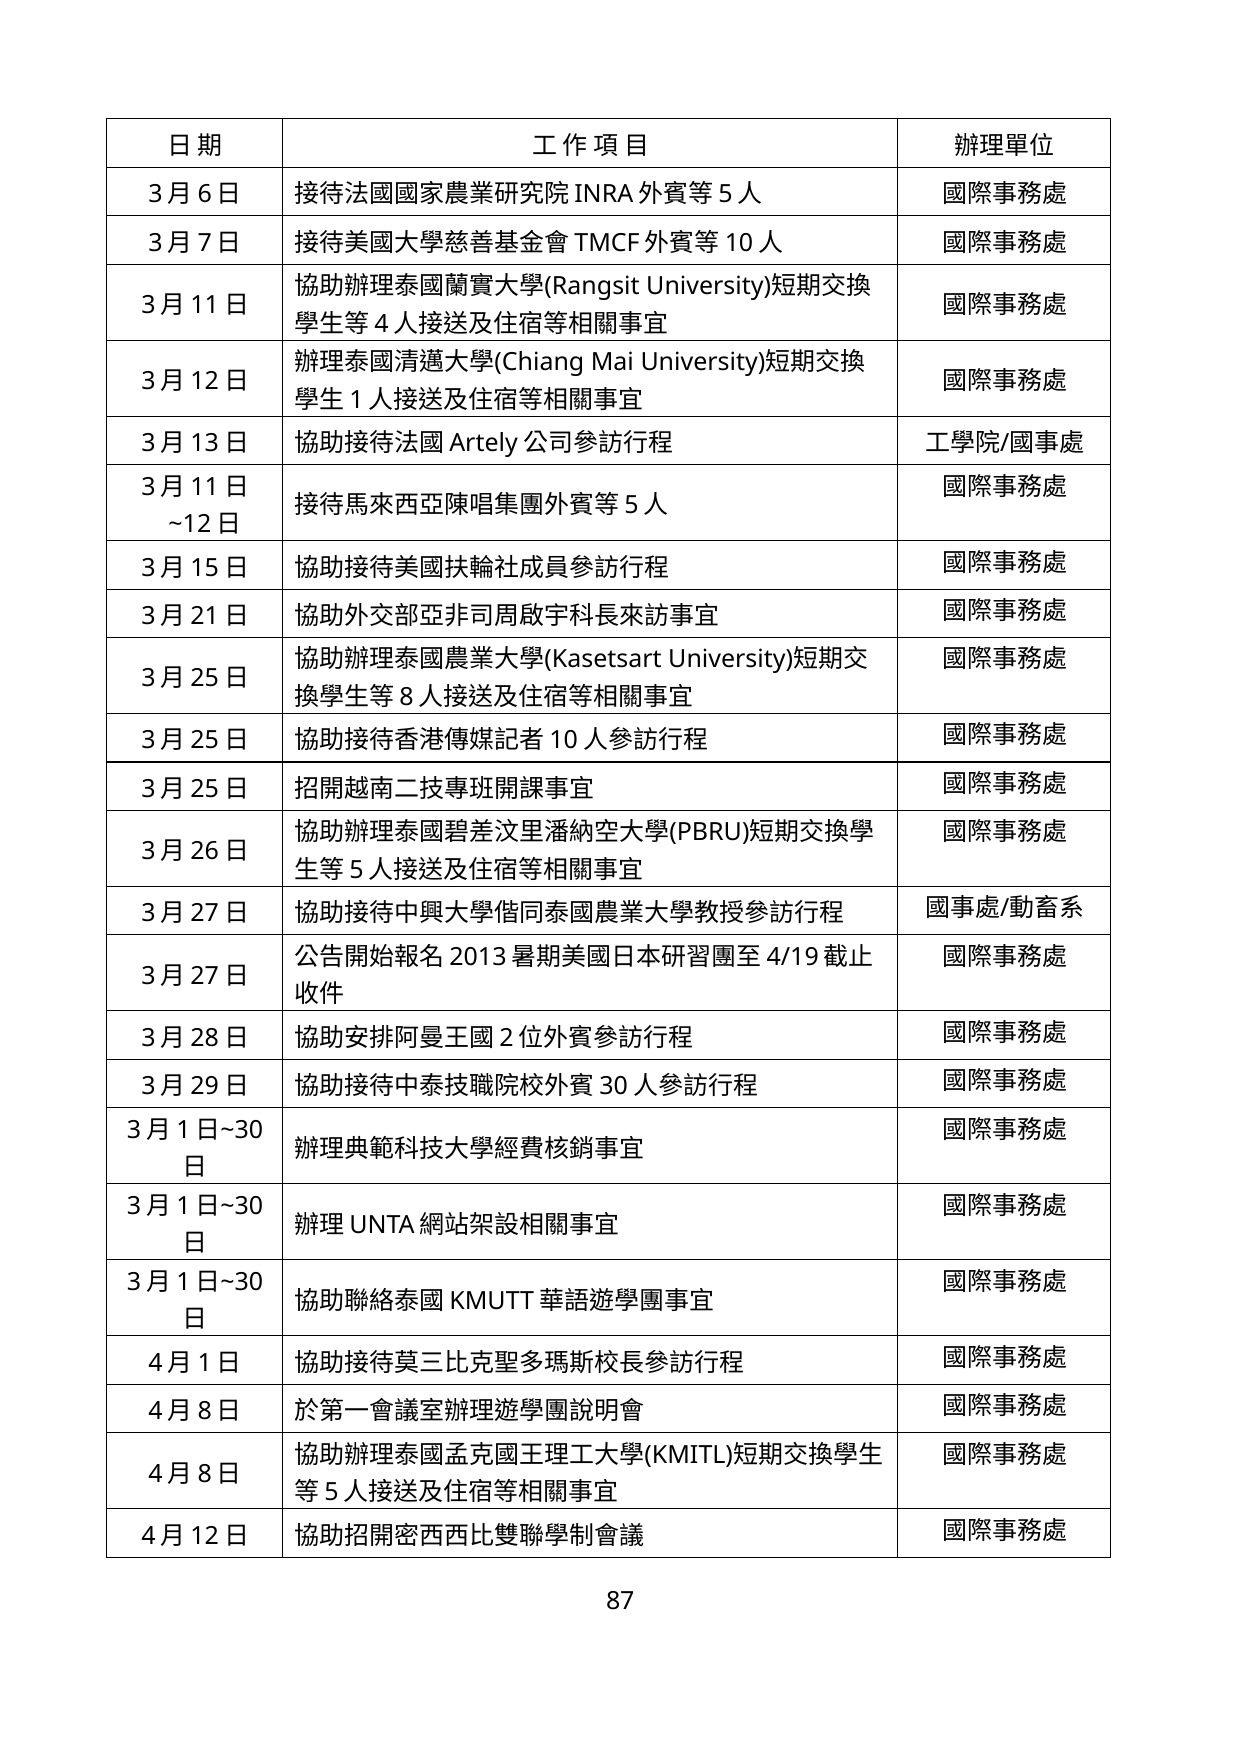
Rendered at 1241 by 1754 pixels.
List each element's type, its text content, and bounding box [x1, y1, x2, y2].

table_cell 協助外交部亞非司周啟宇科長來訪事宜 [283, 590, 897, 637]
table_cell 3月1日~30日 [107, 1108, 282, 1183]
table_cell 3月25日 [107, 638, 282, 713]
table_cell 4月8日 [107, 1385, 282, 1432]
table_cell 國際事務處 [898, 763, 1110, 810]
table_cell 3月1日~30日 [107, 1260, 282, 1335]
table_cell 國際事務處 [898, 1184, 1110, 1259]
table_cell 協助安排阿曼王國2位外賓參訪行程 [283, 1011, 897, 1059]
table_cell 公告開始報名2013暑期美國日本研習團至4/19截止收件 [283, 935, 897, 1010]
table_cell 3月26日 [107, 811, 282, 886]
table_cell 3月11日 [107, 265, 282, 339]
table_cell 接待美國大學慈善基金會TMCF外賓等10人 [283, 216, 897, 263]
table_cell 招開越南二技專班開課事宜 [283, 763, 897, 810]
table_cell 國際事務處 [898, 541, 1110, 588]
table_cell 國際事務處 [898, 638, 1110, 713]
table_cell 接待馬來西亞陳唱集團外賓等5人 [283, 465, 897, 540]
table_cell 國際事務處 [898, 1433, 1110, 1508]
table_cell 國事處/動畜系 [898, 887, 1110, 934]
table_cell 3月7日 [107, 216, 282, 263]
table_cell 3月28日 [107, 1011, 282, 1059]
table_cell 協助辦理泰國碧差汶里潘納空大學(PBRU)短期交換學生等5人接送及住宿等相關事宜 [283, 811, 897, 886]
table_cell 辦理典範科技大學經費核銷事宜 [283, 1108, 897, 1183]
table_cell 協助辦理泰國農業大學(Kasetsart University)短期交換學生等8人接送及住宿等相關事宜 [283, 638, 897, 713]
table_cell 3月13日 [107, 417, 282, 464]
table_cell 於第一會議室辦理遊學團說明會 [283, 1385, 897, 1432]
table_cell 協助接待中泰技職院校外賓30人參訪行程 [283, 1060, 897, 1107]
table_header 工 作 項 目 [283, 119, 897, 167]
table_cell 國際事務處 [898, 1385, 1110, 1432]
table_cell 3月27日 [107, 887, 282, 934]
table_cell 辦理泰國清邁大學(Chiang Mai University)短期交換學生1人接送及住宿等相關事宜 [283, 341, 897, 416]
table_cell 3月6日 [107, 168, 282, 215]
table_cell 3月27日 [107, 935, 282, 1010]
table_cell 國際事務處 [898, 168, 1110, 215]
table_header 辦理單位 [898, 119, 1110, 167]
table_cell 3月11日 ~12日 [107, 465, 282, 540]
table_cell 3月25日 [107, 714, 282, 761]
table_cell 國際事務處 [898, 1011, 1110, 1059]
table_cell 國際事務處 [898, 341, 1110, 416]
table_cell 國際事務處 [898, 1509, 1110, 1557]
table_cell 3月25日 [107, 763, 282, 810]
table_cell 協助辦理泰國孟克國王理工大學(KMITL)短期交換學生等5人接送及住宿等相關事宜 [283, 1433, 897, 1508]
table_cell 協助接待中興大學偕同泰國農業大學教授參訪行程 [283, 887, 897, 934]
table_cell 協助辦理泰國蘭實大學(Rangsit University)短期交換學生等4人接送及住宿等相關事宜 [283, 265, 897, 339]
table_cell 國際事務處 [898, 590, 1110, 637]
table_cell 接待法國國家農業研究院INRA外賓等5人 [283, 168, 897, 215]
table_cell 國際事務處 [898, 811, 1110, 886]
table_cell 協助招開密西西比雙聯學制會議 [283, 1509, 897, 1557]
table_cell 3月21日 [107, 590, 282, 637]
table_cell 國際事務處 [898, 1260, 1110, 1335]
table_cell 國際事務處 [898, 714, 1110, 761]
table_cell 國際事務處 [898, 216, 1110, 263]
table_cell 協助接待莫三比克聖多瑪斯校長參訪行程 [283, 1336, 897, 1384]
table_cell 國際事務處 [898, 265, 1110, 339]
table_cell 協助接待美國扶輪社成員參訪行程 [283, 541, 897, 588]
table_cell 3月29日 [107, 1060, 282, 1107]
table_cell 協助接待法國Artely公司參訪行程 [283, 417, 897, 464]
table_cell 國際事務處 [898, 465, 1110, 540]
table_cell 辦理UNTA網站架設相關事宜 [283, 1184, 897, 1259]
table_cell 協助聯絡泰國KMUTT華語遊學團事宜 [283, 1260, 897, 1335]
table_cell 4月12日 [107, 1509, 282, 1557]
table_header 日 期 [107, 119, 282, 167]
table_cell 3月1日~30日 [107, 1184, 282, 1259]
table_cell 3月12日 [107, 341, 282, 416]
table_cell 3月15日 [107, 541, 282, 588]
table_cell 協助接待香港傳媒記者10人參訪行程 [283, 714, 897, 761]
table_cell 國際事務處 [898, 935, 1110, 1010]
table_cell 國際事務處 [898, 1336, 1110, 1384]
table_cell 國際事務處 [898, 1060, 1110, 1107]
table_cell 國際事務處 [898, 1108, 1110, 1183]
table_cell 4月8日 [107, 1433, 282, 1508]
table_cell 4月1日 [107, 1336, 282, 1384]
table_cell 工學院/國事處 [898, 417, 1110, 464]
